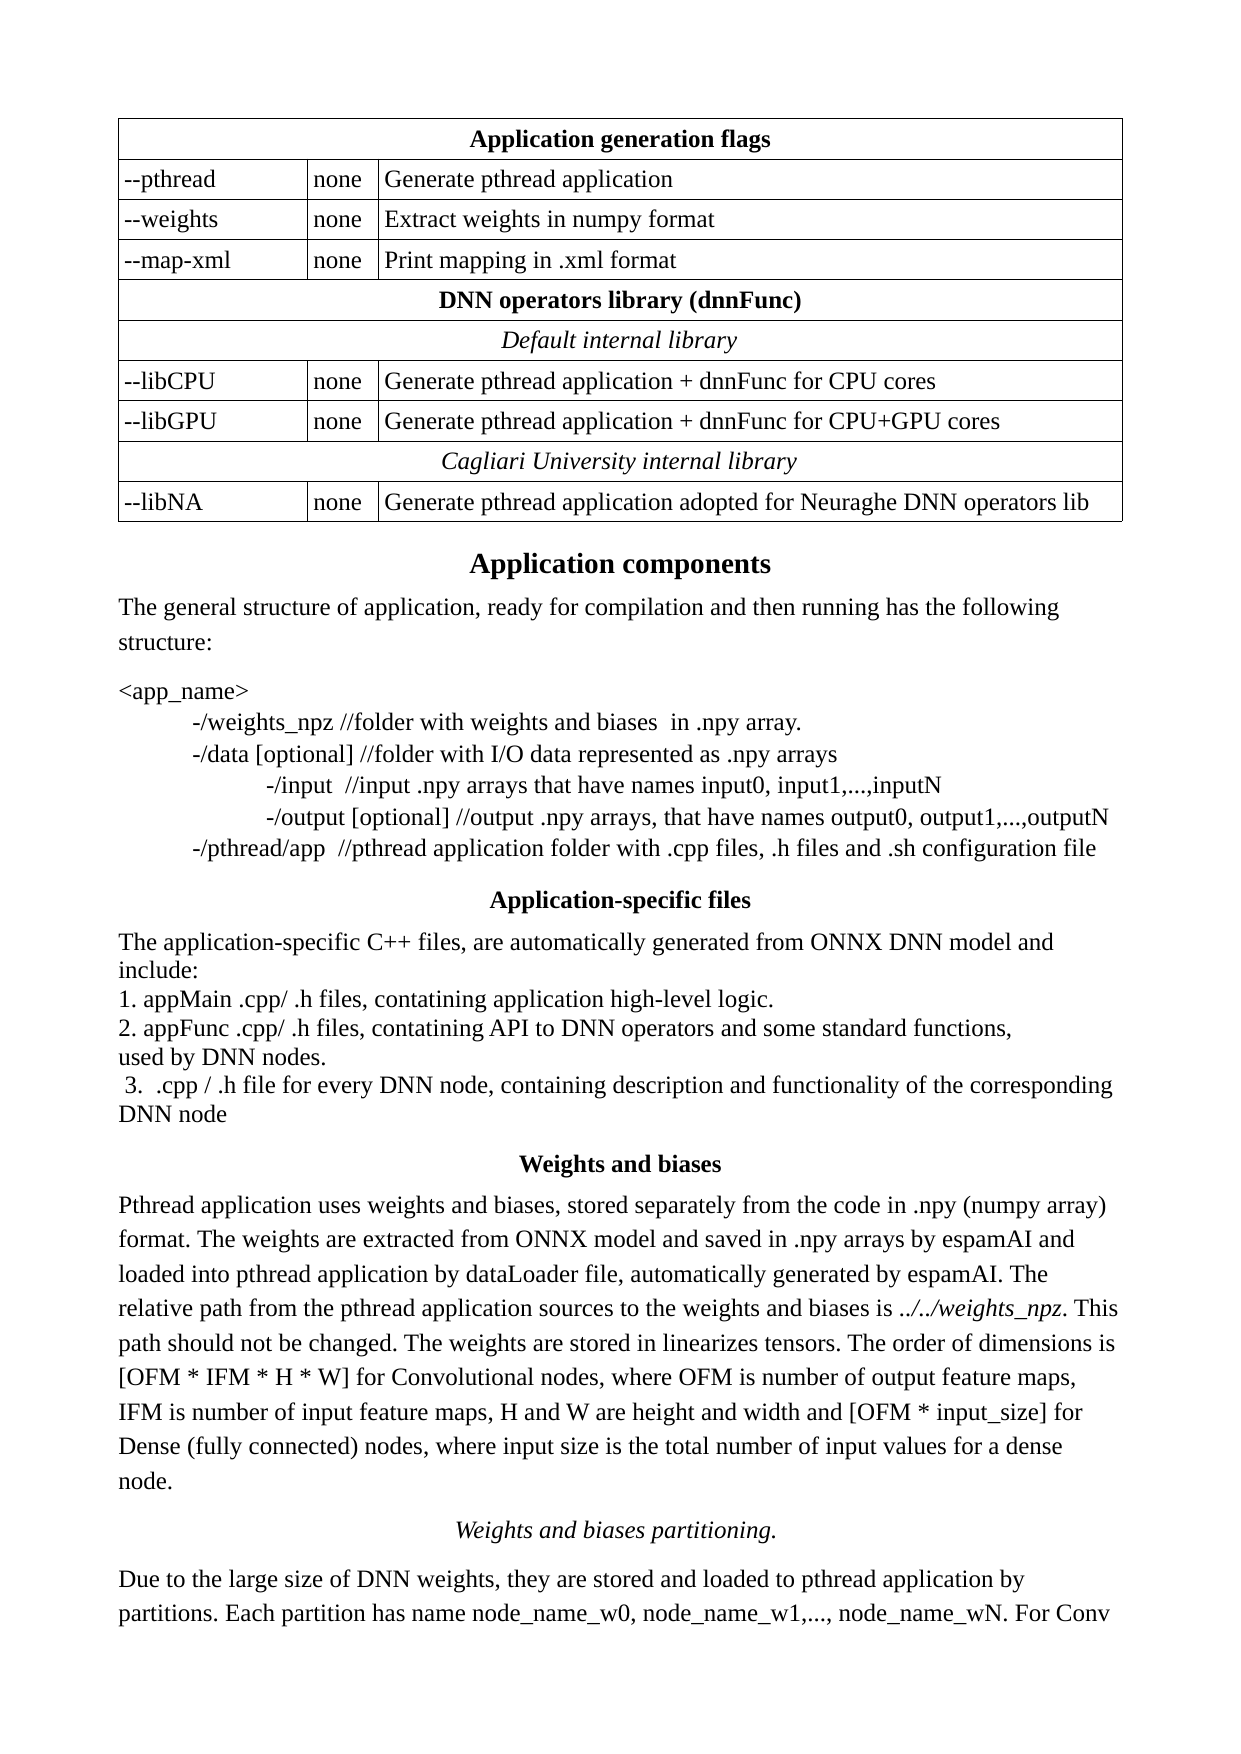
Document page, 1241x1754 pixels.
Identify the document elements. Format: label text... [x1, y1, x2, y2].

text -/output [optional] //output .npy arrays, that have names output0, output1,...,outputN [118, 802, 1122, 831]
text <app_name> [118, 676, 1122, 705]
table_cell --libGPU [119, 401, 307, 441]
table_cell --libCPU [119, 361, 307, 400]
table_cell none [308, 240, 378, 279]
table_cell none [308, 401, 378, 441]
table_cell none [308, 361, 378, 400]
table_cell Application generation flags [119, 119, 1122, 158]
text The general structure of application, ready for compilation and then running has the following structure: [118, 592, 1122, 656]
table_cell --libNA [119, 482, 307, 521]
table_cell none [308, 160, 378, 199]
text used by DNN nodes. [118, 1042, 1122, 1071]
text Weights and biases partitioning. [118, 1515, 1122, 1544]
table_cell Generate pthread application adopted for Neuraghe DNN operators lib [379, 482, 1122, 521]
subtitle Weights and biases [118, 1149, 1122, 1178]
table_cell Default internal library [119, 321, 1122, 360]
text 3. .cpp / .h file for every DNN node, containing description and functionality of the corresponding DNN node [118, 1071, 1122, 1128]
text The application-specific C++ files, are automatically generated from ONNX DNN model and include: [118, 927, 1122, 984]
subtitle Application components [118, 546, 1122, 580]
table_cell --map-xml [119, 240, 307, 279]
text -/weights_npz //folder with weights and biases in .npy array. [118, 707, 1122, 736]
text -/pthread/app //pthread application folder with .cpp files, .h files and .sh configuration file [118, 833, 1122, 862]
text -/data [optional] //folder with I/O data represented as .npy arrays [118, 739, 1122, 768]
table_cell none [308, 200, 378, 239]
table_cell Generate pthread application + dnnFunc for CPU cores [379, 361, 1122, 400]
table_cell Cagliari University internal library [119, 442, 1122, 481]
table_cell Print mapping in .xml format [379, 240, 1122, 279]
table_cell Extract weights in numpy format [379, 200, 1122, 239]
table_cell DNN operators library (dnnFunc) [119, 280, 1122, 320]
text 2. appFunc .cpp/ .h files, contatining API to DNN operators and some standard functions, [118, 1013, 1122, 1042]
text 1. appMain .cpp/ .h files, contatining application high-level logic. [118, 984, 1122, 1013]
table_cell none [308, 482, 378, 521]
text -/input //input .npy arrays that have names input0, input1,...,inputN [118, 770, 1122, 799]
table_cell --weights [119, 200, 307, 239]
text Due to the large size of DNN weights, they are stored and loaded to pthread application by partitions. Each partition has name node_name_w0, node_name_w1,..., node_name_wN. For Conv [118, 1564, 1122, 1627]
table_cell --pthread [119, 160, 307, 199]
text Pthread application uses weights and biases, stored separately from the code in .npy (numpy array) format. The weights are extracted from ONNX model and saved in .npy arrays by espamAI and loaded into pthread application by dataLoader file, automatically generated by espamAI. The relative path from the pthread application sources to the weights and biases is ../../weights_npz. This path should not be changed. The weights are stored in linearizes tensors. The order of dimensions is [OFM * IFM * H * W] for Convolutional nodes, where OFM is number of output feature maps, IFM is number of input feature maps, H and W are height and width and [OFM * input_size] for Dense (fully connected) nodes, where input size is the total number of input values for a dense node. [118, 1190, 1122, 1495]
table_cell Generate pthread application [379, 160, 1122, 199]
subtitle Application-specific files [118, 886, 1122, 914]
table_cell Generate pthread application + dnnFunc for CPU+GPU cores [379, 401, 1122, 441]
